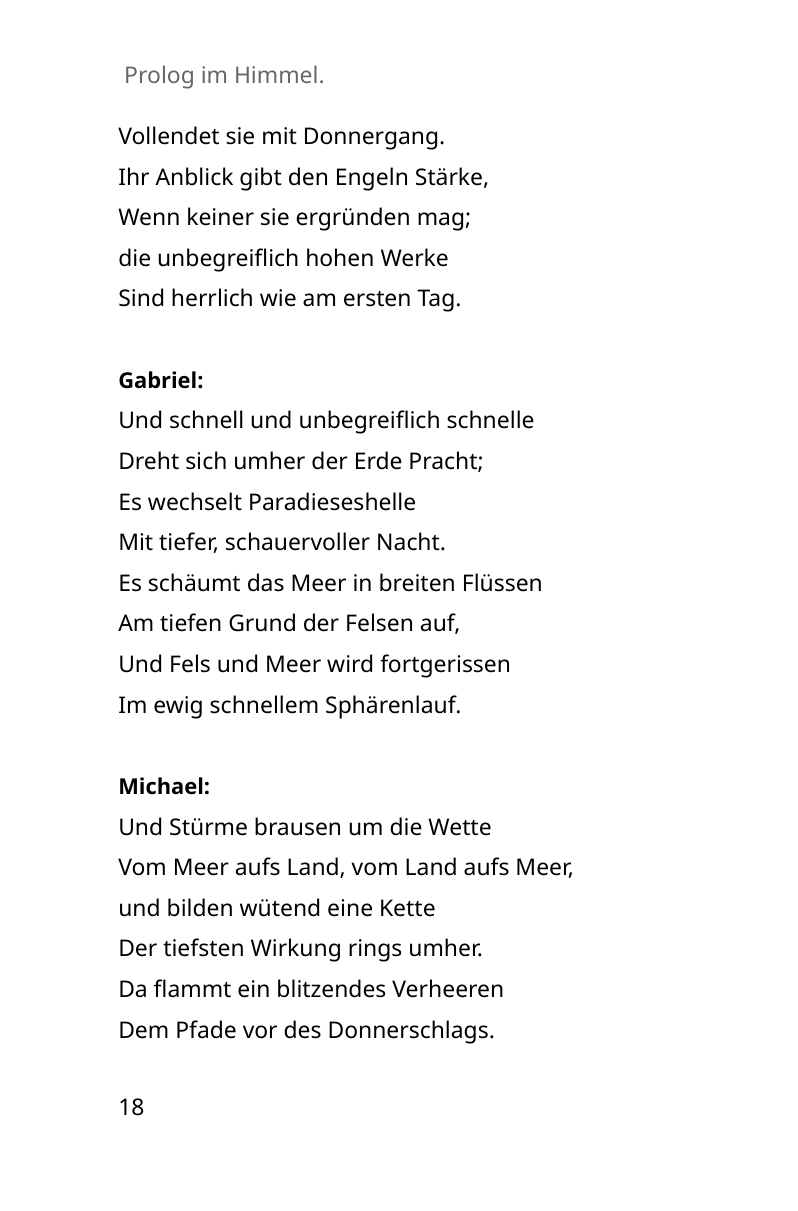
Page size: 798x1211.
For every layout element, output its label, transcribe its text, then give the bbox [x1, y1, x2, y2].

text Gabriel: Und schnell und unbegreiflich schnelle Dreht sich umher der Erde Pracht; Es wechselt Paradieseshelle Mit tiefer, schauervoller Nacht. Es schäumt das Meer in breiten Flüssen Am tiefen Grund der Felsen auf, Und Fels und Meer wird fortgerissen Im ewig schnellem Sphärenlauf. [118, 341, 679, 720]
text Michael: Und Stürme brausen um die Wette Vom Meer aufs Land, vom Land aufs Meer, und bilden wütend eine Kette Der tiefsten Wirkung rings umher. Da flammt ein blitzendes Verheeren Dem Pfade vor des Donnerschlags. [118, 747, 679, 1045]
text Vollendet sie mit Donnergang. Ihr Anblick gibt den Engeln Stärke, Wenn keiner sie ergründen mag; die unbegreiflich hohen Werke Sind herrlich wie am ersten Tag. [118, 120, 679, 313]
